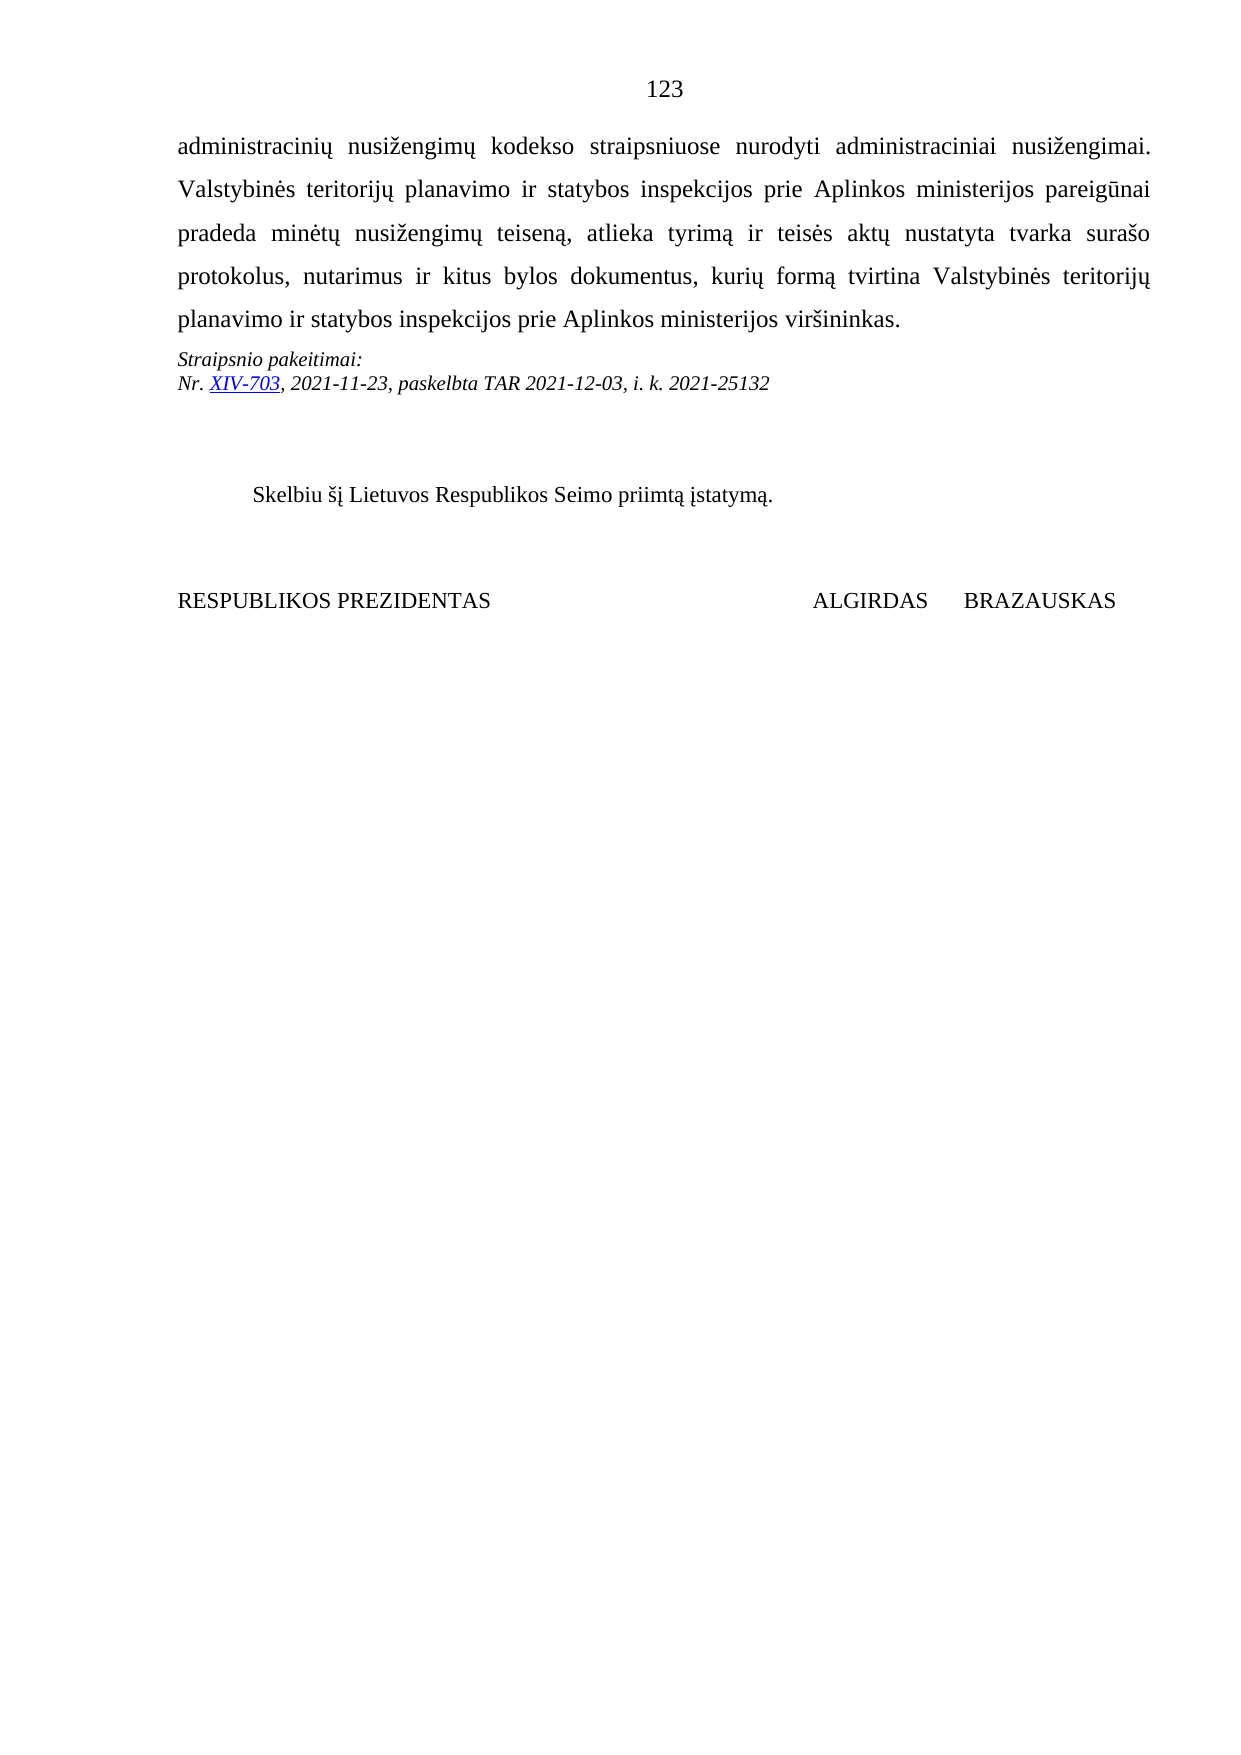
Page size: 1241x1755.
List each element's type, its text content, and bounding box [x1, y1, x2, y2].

text RESPUBLIKOS PREZIDENTAS ALGIRDAS BRAZAUSKAS [177, 587, 1152, 642]
text Nr. XIV-703, 2021-11-23, paskelbta TAR 2021-12-03, i. k. 2021-25132 [177, 371, 1152, 395]
text Straipsnio pakeitimai: [177, 347, 1152, 371]
text Skelbiu šį Lietuvos Respublikos Seimo priimtą įstatymą. [177, 481, 1152, 508]
text administracinių nusižengimų kodekso straipsniuose nurodyti administraciniai nusižengimai. Valstybinės teritorijų planavimo ir statybos inspekcijos prie Aplinkos ministerijos pareigūnai pradeda minėtų nusižengimų teiseną, atlieka tyrimą ir teisės aktų nustatyta tvarka surašo protokolus, nutarimus ir kitus bylos dokumentus, kurių formą tvirtina Valstybinės teritorijų planavimo ir statybos inspekcijos prie Aplinkos ministerijos viršininkas. [177, 131, 1152, 333]
